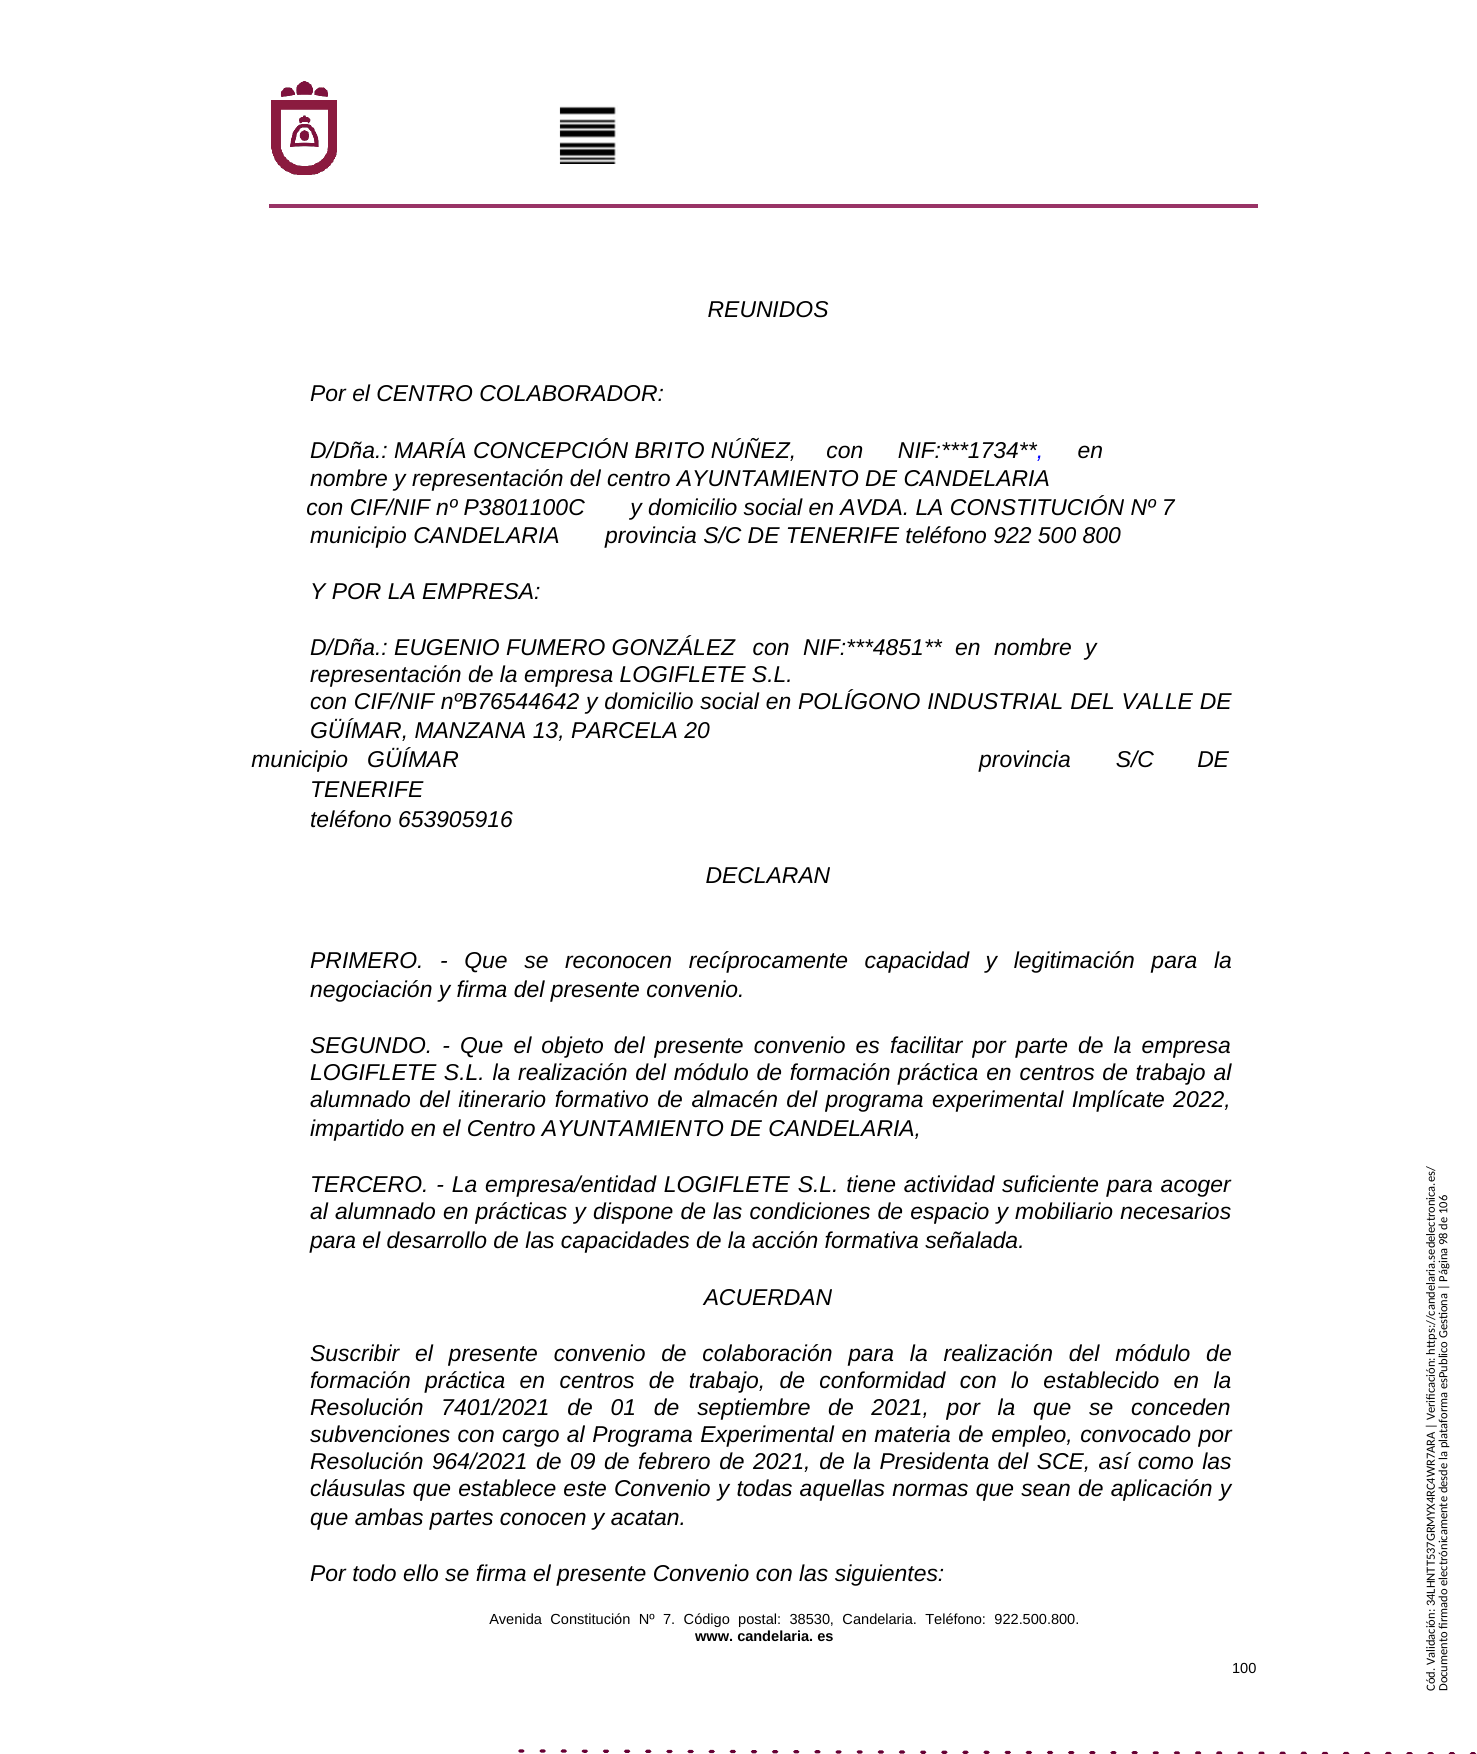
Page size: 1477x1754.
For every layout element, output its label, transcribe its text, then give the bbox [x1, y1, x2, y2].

text PRIMERO. - Que se reconocen recíprocamente capacidad y legitimación para la negociación y firma del presente convenio. [310, 947, 1234, 1002]
text TERCERO. - La empresa/entidad LOGIFLETE S.L. tiene actividad suficiente para acoger al alumnado en prácticas y dispone de las condiciones de espacio y mobiliario necesarios para el desarrollo de las capacidades de la acción formativa señalada. [310, 1171, 1234, 1254]
text D/Dña.: MARÍA CONCEPCIÓN BRITO NÚÑEZ, con NIF:***1734**, en nombre y representación del centro AYUNTAMIENTO DE CANDELARIA [310, 435, 1105, 491]
text Por todo ello se firma el presente Convenio con las siguientes: [310, 1560, 1234, 1587]
text teléfono 653905916 [310, 804, 1234, 833]
text Por el CENTRO COLABORADOR: [310, 380, 1234, 406]
text ACUERDAN [274, 1283, 1269, 1310]
text municipio CANDELARIA provincia S/C DE TENERIFE teléfono 922 500 800 [310, 522, 1178, 549]
text TENERIFE [310, 774, 1234, 803]
text municipio GÜÍMAR provincia S/C DE [251, 745, 1270, 773]
text REUNIDOS [274, 296, 1270, 322]
text con CIF/NIF nº P3801100C y domicilio social en AVDA. LA CONSTITUCIÓN Nº 7 [251, 492, 1270, 521]
text con CIF/NIF nºB76544642 y domicilio social en POLÍGONO INDUSTRIAL DEL VALLE DE GÜÍMAR, MANZANA 13, PARCELA 20 [310, 688, 1234, 744]
text DECLARAN [274, 862, 1270, 888]
text Suscribir el presente convenio de colaboración para la realización del módulo de formación práctica en centros de trabajo, de conformidad con lo establecido en la Resolución 7401/2021 de 01 de septiembre de 2021, por la que se conceden subvenciones con cargo al Programa Experimental en materia de empleo, convocado por Resolución 964/2021 de 09 de febrero de 2021, de la Presidenta del SCE, así como las cláusulas que establece este Convenio y todas aquellas normas que sean de aplicación y que ambas partes conocen y acatan. [310, 1340, 1234, 1531]
text D/Dña.: EUGENIO FUMERO GONZÁLEZ con NIF:***4851** en nombre y representación de la empresa LOGIFLETE S.L. [310, 633, 1099, 687]
text SEGUNDO. - Que el objeto del presente convenio es facilitar por parte de la empresa LOGIFLETE S.L. la realización del módulo de formación práctica en centros de trabajo al alumnado del itinerario formativo de almacén del programa experimental Implícate 2022, impartido en el Centro AYUNTAMIENTO DE CANDELARIA, [310, 1032, 1234, 1142]
text Y POR LA EMPRESA: [310, 578, 1234, 604]
